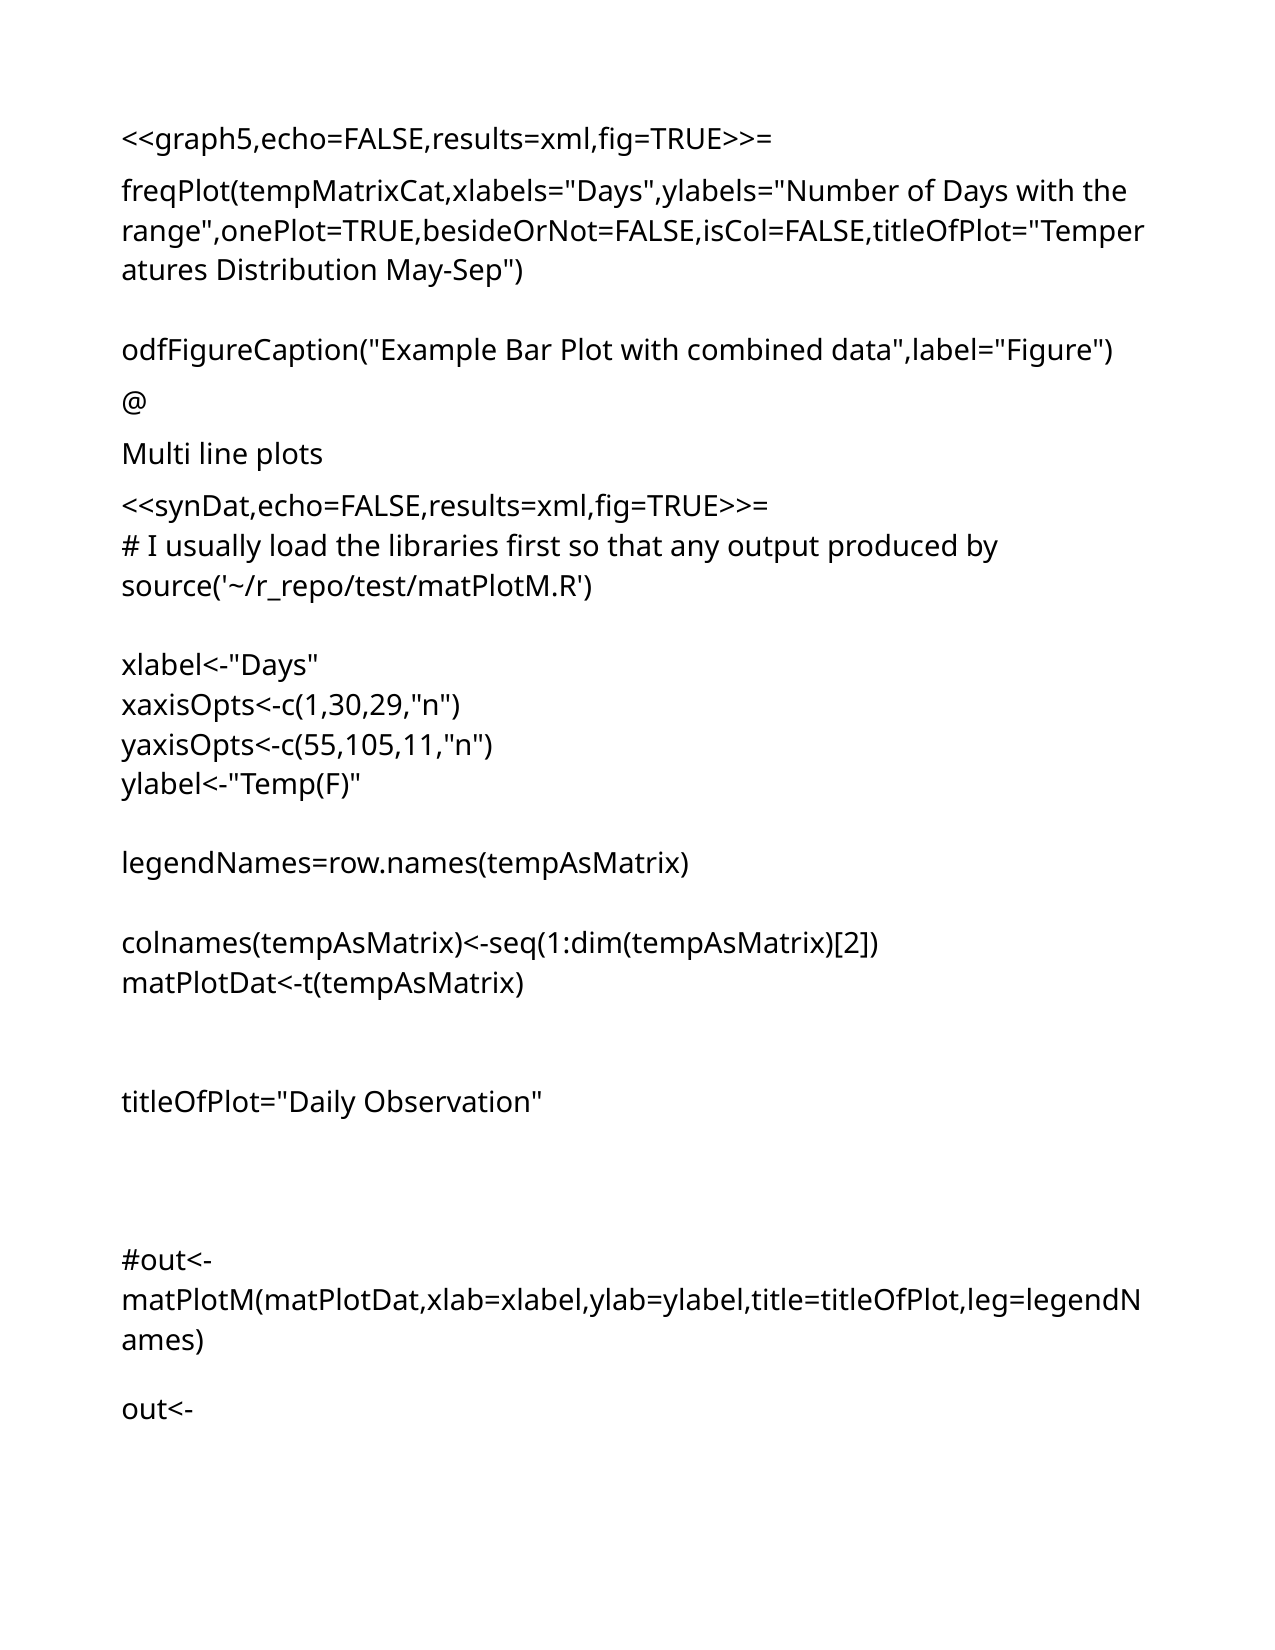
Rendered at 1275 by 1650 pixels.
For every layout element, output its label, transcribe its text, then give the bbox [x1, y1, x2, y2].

text source('~/r_repo/test/matPlotM.R') [121, 565, 1158, 605]
text Multi line plots [121, 433, 1158, 473]
text <<synDat,echo=FALSE,results=xml,fig=TRUE>>= [121, 486, 1158, 525]
text freqPlot(tempMatrixCat,xlabels="Days",ylabels="Number of Days with the range",onePlot=TRUE,besideOrNot=FALSE,isCol=FALSE,titleOfPlot="Temperatures Distribution May-Sep") [121, 170, 1158, 289]
text #out<-matPlotM(matPlotDat,xlab=xlabel,ylab=ylabel,title=titleOfPlot,leg=legendNames) [121, 1240, 1158, 1359]
text # I usually load the libraries first so that any output produced by [121, 525, 1158, 565]
text colnames(tempAsMatrix)<-seq(1:dim(tempAsMatrix)[2]) [121, 922, 1158, 962]
text xaxisOpts<-c(1,30,29,"n") [121, 684, 1158, 724]
text <<graph5,echo=FALSE,results=xml,fig=TRUE>>= [121, 118, 1158, 158]
text matPlotDat<-t(tempAsMatrix) [121, 962, 1158, 1002]
text @ [121, 381, 1158, 421]
text legendNames=row.names(tempAsMatrix) [121, 843, 1158, 882]
text ylabel<-"Temp(F)" [121, 763, 1158, 803]
text titleOfPlot="Daily Observation" [121, 1081, 1158, 1121]
text xlabel<-"Days" [121, 644, 1158, 684]
text out<- [121, 1388, 1158, 1428]
text odfFigureCaption("Example Bar Plot with combined data",label="Figure") [121, 329, 1158, 369]
text yaxisOpts<-c(55,105,11,"n") [121, 724, 1158, 763]
